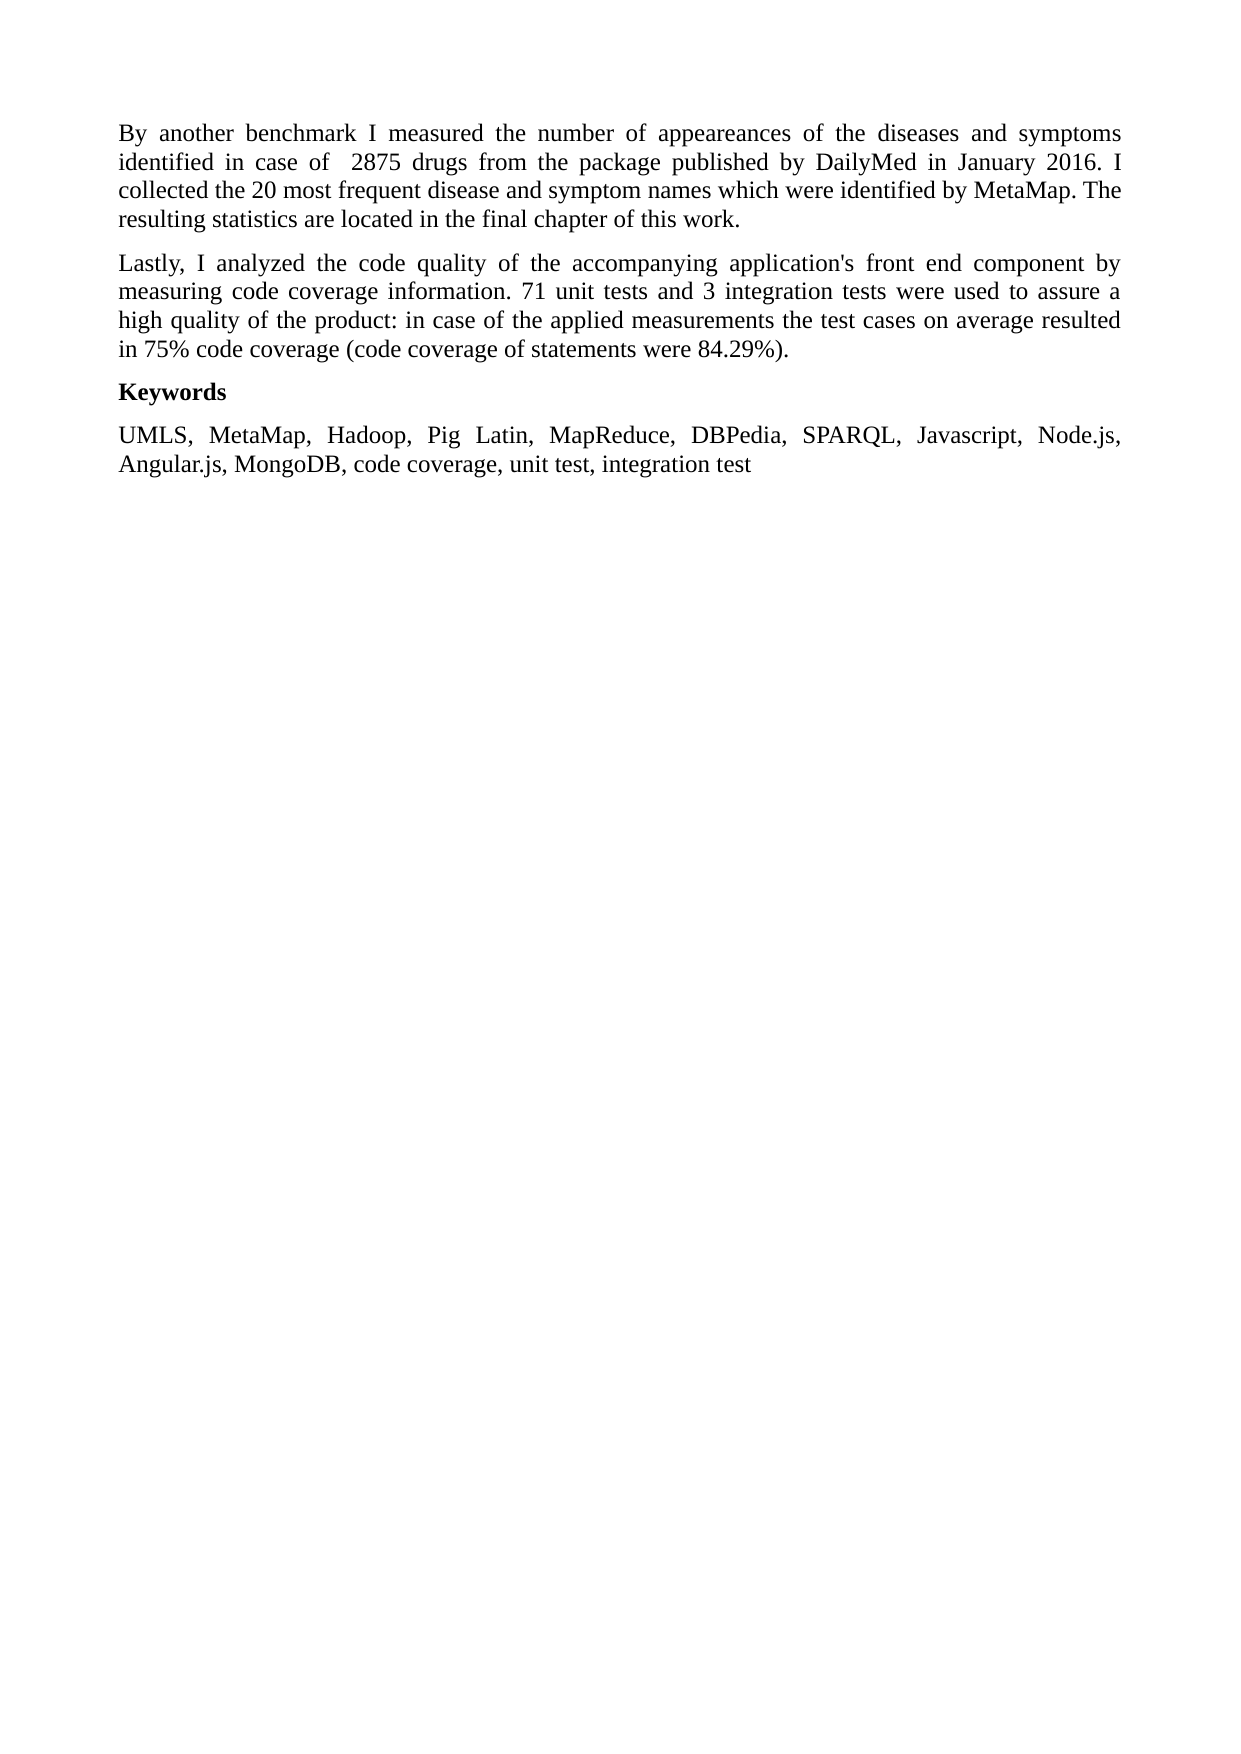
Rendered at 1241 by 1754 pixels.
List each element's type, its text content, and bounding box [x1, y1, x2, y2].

text Keywords [118, 377, 1122, 406]
text By another benchmark I measured the number of appeareances of the diseases and symptoms identified in case of 2875 drugs from the package published by DailyMed in January 2016. I collected the 20 most frequent disease and symptom names which were identified by MetaMap. The resulting statistics are located in the final chapter of this work. [118, 118, 1122, 233]
text UMLS, MetaMap, Hadoop, Pig Latin, MapReduce, DBPedia, SPARQL, Javascript, Node.js, Angular.js, MongoDB, code coverage, unit test, integration test [118, 421, 1122, 478]
text Lastly, I analyzed the code quality of the accompanying application's front end component by measuring code coverage information. 71 unit tests and 3 integration tests were used to assure a high quality of the product: in case of the applied measurements the test cases on average resulted in 75% code coverage (code coverage of statements were 84.29%). [118, 248, 1122, 363]
